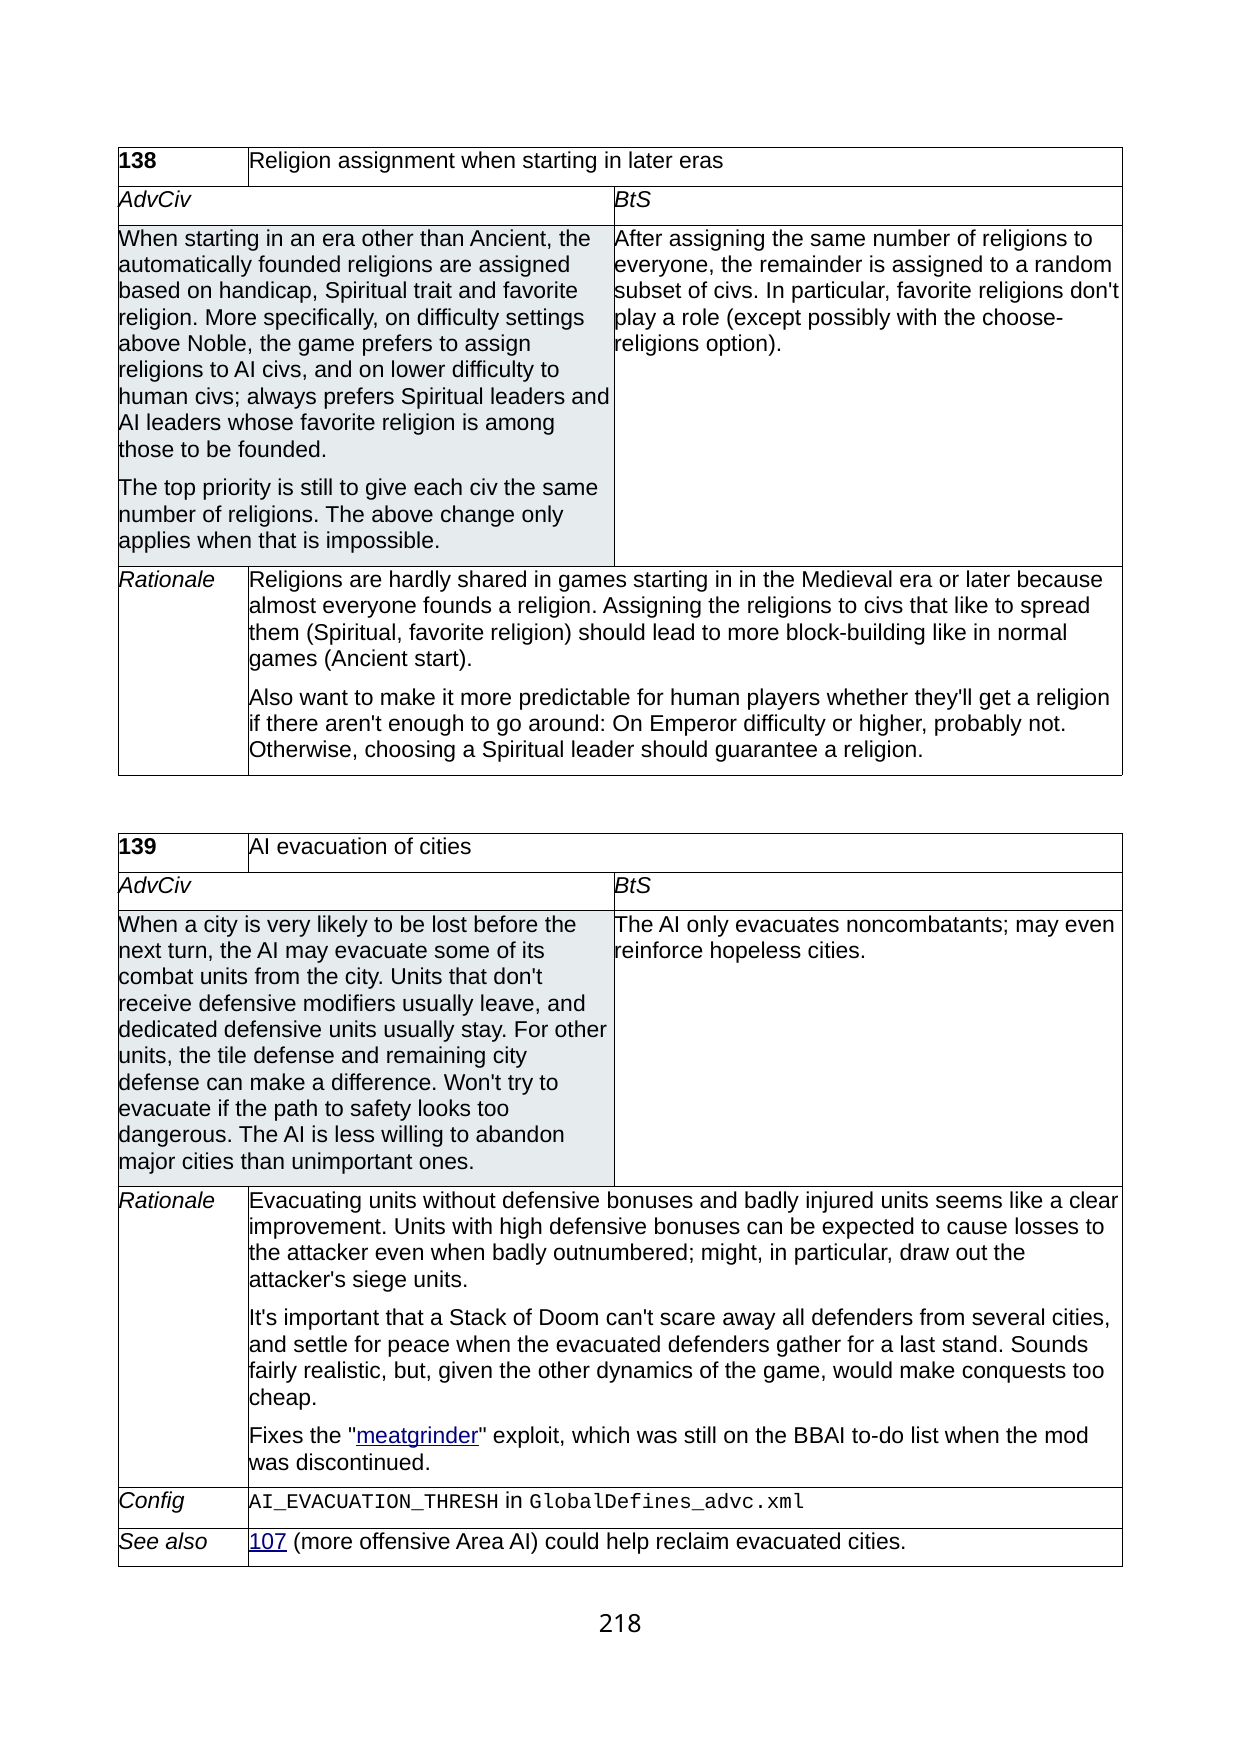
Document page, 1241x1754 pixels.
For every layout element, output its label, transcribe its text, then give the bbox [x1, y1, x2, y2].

table_header Religion assignment when starting in later eras [249, 148, 1122, 186]
table_cell Rationale [119, 567, 248, 775]
table_cell BtS [615, 187, 1122, 224]
table_cell When a city is very likely to be lost before the next turn, the AI may evacuate some of its combat units from the city. Units that don't receive defensive modifiers usually leave, and dedicated defensive units usually stay. For other units, the tile defense and remaining city defense can make a difference. Won't try to evacuate if the path to safety looks too dangerous. The AI is less willing to abandon major cities than unimportant ones. [119, 911, 614, 1186]
table_cell The AI only evacuates noncombatants; may even reinforce hopeless cities. [615, 911, 1122, 1186]
table_cell AdvCiv [119, 873, 614, 910]
table_cell BtS [615, 873, 1122, 910]
table_header 138 [119, 148, 248, 186]
table_cell Religions are hardly shared in games starting in in the Medieval era or later because almost everyone founds a religion. Assigning the religions to civs that like to spread them (Spiritual, favorite religion) should lead to more block-building like in normal games (Ancient start). Also want to make it more predictable for human players whether they'll get a religion if there aren't enough to go around: On Emperor difficulty or higher, probably not. Otherwise, choosing a Spiritual leader should guarantee a religion. [249, 567, 1122, 775]
table_cell 107 (more offensive Area AI) could help reclaim evacuated cities. [249, 1529, 1122, 1566]
table_cell After assigning the same number of religions to everyone, the remainder is assigned to a random subset of civs. In particular, favorite religions don't play a role (except possibly with the choose-religions option). [615, 226, 1122, 566]
table_cell See also [119, 1529, 248, 1566]
table_cell Rationale [119, 1187, 248, 1487]
table_header AI evacuation of cities [249, 834, 1122, 872]
table_header 139 [119, 834, 248, 872]
table_cell AI_EVACUATION_THRESH in GlobalDefines_advc.xml [249, 1488, 1122, 1527]
table_cell Config [119, 1488, 248, 1527]
table_cell Evacuating units without defensive bonuses and badly injured units seems like a clear improvement. Units with high defensive bonuses can be expected to cause losses to the attacker even when badly outnumbered; might, in particular, draw out the attacker's siege units. It's important that a Stack of Doom can't scare away all defenders from several cities, and settle for peace when the evacuated defenders gather for a last stand. Sounds fairly realistic, but, given the other dynamics of the game, would make conquests too cheap. Fixes the "meatgrinder" exploit, which was still on the BBAI to-do list when the mod was discontinued. [249, 1187, 1122, 1487]
table_cell AdvCiv [119, 187, 614, 224]
table_cell When starting in an era other than Ancient, the automatically founded religions are assigned based on handicap, Spiritual trait and favorite religion. More specifically, on difficulty settings above Noble, the game prefers to assign religions to AI civs, and on lower difficulty to human civs; always prefers Spiritual leaders and AI leaders whose favorite religion is among those to be founded. The top priority is still to give each civ the same number of religions. The above change only applies when that is impossible. [119, 226, 614, 566]
